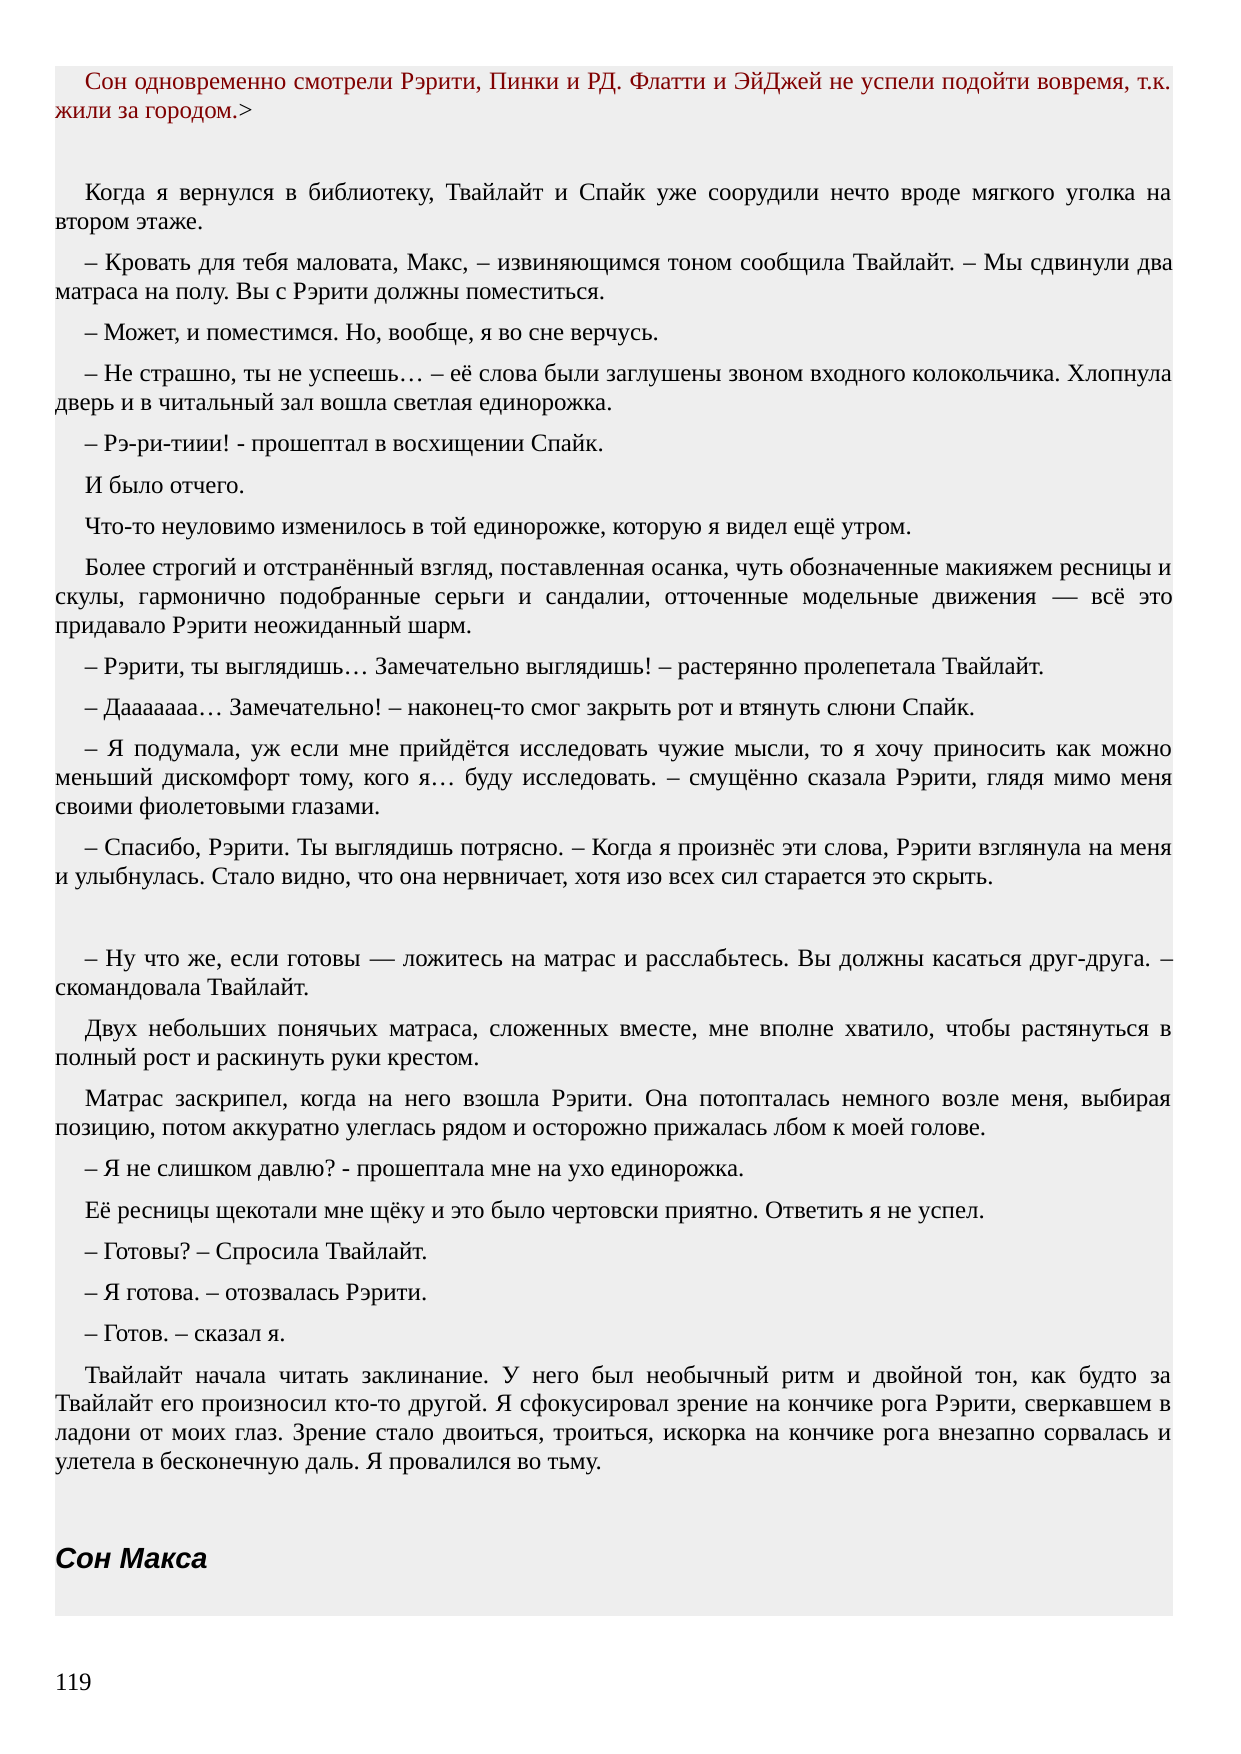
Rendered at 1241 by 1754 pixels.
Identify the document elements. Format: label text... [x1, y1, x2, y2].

text Что-то неуловимо изменилось в той единорожке, которую я видел ещё утром. [55, 511, 1173, 540]
text Более строгий и отстранённый взгляд, поставленная осанка, чуть обозначенные макияжем ресницы и скулы, гармонично подобранные серьги и сандалии, отточенные модельные движения — всё это придавало Рэрити неожиданный шарм. [55, 552, 1173, 638]
text – Я подумала, уж если мне прийдётся исследовать чужие мысли, то я хочу приносить как можно меньший дискомфорт тому, кого я… буду исследовать. – смущённо сказала Рэрити, глядя мимо меня своими фиолетовыми глазами. [55, 733, 1173, 820]
text – Кровать для тебя маловата, Макс, – извиняющимся тоном сообщила Твайлайт. – Мы сдвинули два матраса на полу. Вы с Рэрити должны поместиться. [55, 247, 1173, 305]
text Матрас заскрипел, когда на него взошла Рэрити. Она потопталась немного возле меня, выбирая позицию, потом аккуратно улеглась рядом и осторожно прижалась лбом к моей голове. [55, 1083, 1173, 1141]
text Когда я вернулся в библиотеку, Твайлайт и Спайк уже соорудили нечто вроде мягкого уголка на втором этаже. [55, 177, 1173, 235]
text Твайлайт начала читать заклинание. У него был необычный ритм и двойной тон, как будто за Твайлайт его произносил кто-то другой. Я сфокусировал зрение на кончике рога Рэрити, сверкавшем в ладони от моих глаз. Зрение стало двоиться, троиться, искорка на кончике рога внезапно сорвалась и улетела в бесконечную даль. Я провалился во тьму. [55, 1360, 1173, 1475]
text – Не страшно, ты не успеешь… – её слова были заглушены звоном входного колокольчика. Хлопнула дверь и в читальный зал вошла светлая единорожка. [55, 358, 1173, 416]
text – Я готова. – отозвалась Рэрити. [55, 1277, 1173, 1306]
text – Рэ-ри-тиии! - прошептал в восхищении Спайк. [55, 428, 1173, 457]
text Двух небольших понячьих матраса, сложенных вместе, мне вполне хватило, чтобы растянуться в полный рост и раскинуть руки крестом. [55, 1013, 1173, 1071]
subtitle Сон Макса [55, 1541, 1173, 1574]
text – Я не слишком давлю? - прошептала мне на ухо единорожка. [55, 1153, 1173, 1182]
text – Дааааааа… Замечательно! – наконец-то смог закрыть рот и втянуть слюни Спайк. [55, 692, 1173, 721]
text – Спасибо, Рэрити. Ты выглядишь потрясно. – Когда я произнёс эти слова, Рэрити взглянула на меня и улыбнулась. Стало видно, что она нервничает, хотя изо всех сил старается это скрыть. [55, 832, 1173, 890]
text – Готов. – сказал я. [55, 1318, 1173, 1347]
text – Рэрити, ты выглядишь… Замечательно выглядишь! – растерянно пролепетала Твайлайт. [55, 651, 1173, 680]
text И было отчего. [55, 470, 1173, 498]
text – Ну что же, если готовы — ложитесь на матрас и расслабьтесь. Вы должны касаться друг-друга. – скомандовала Твайлайт. [55, 943, 1173, 1001]
text – Может, и поместимся. Но, вообще, я во сне верчусь. [55, 317, 1173, 346]
text Её ресницы щекотали мне щёку и это было чертовски приятно. Ответить я не успел. [55, 1195, 1173, 1223]
text Сон одновременно смотрели Рэрити, Пинки и РД. Флатти и ЭйДжей не успели подойти вовремя, т.к. жили за городом.> [55, 66, 1173, 123]
text – Готовы? – Спросила Твайлайт. [55, 1236, 1173, 1265]
